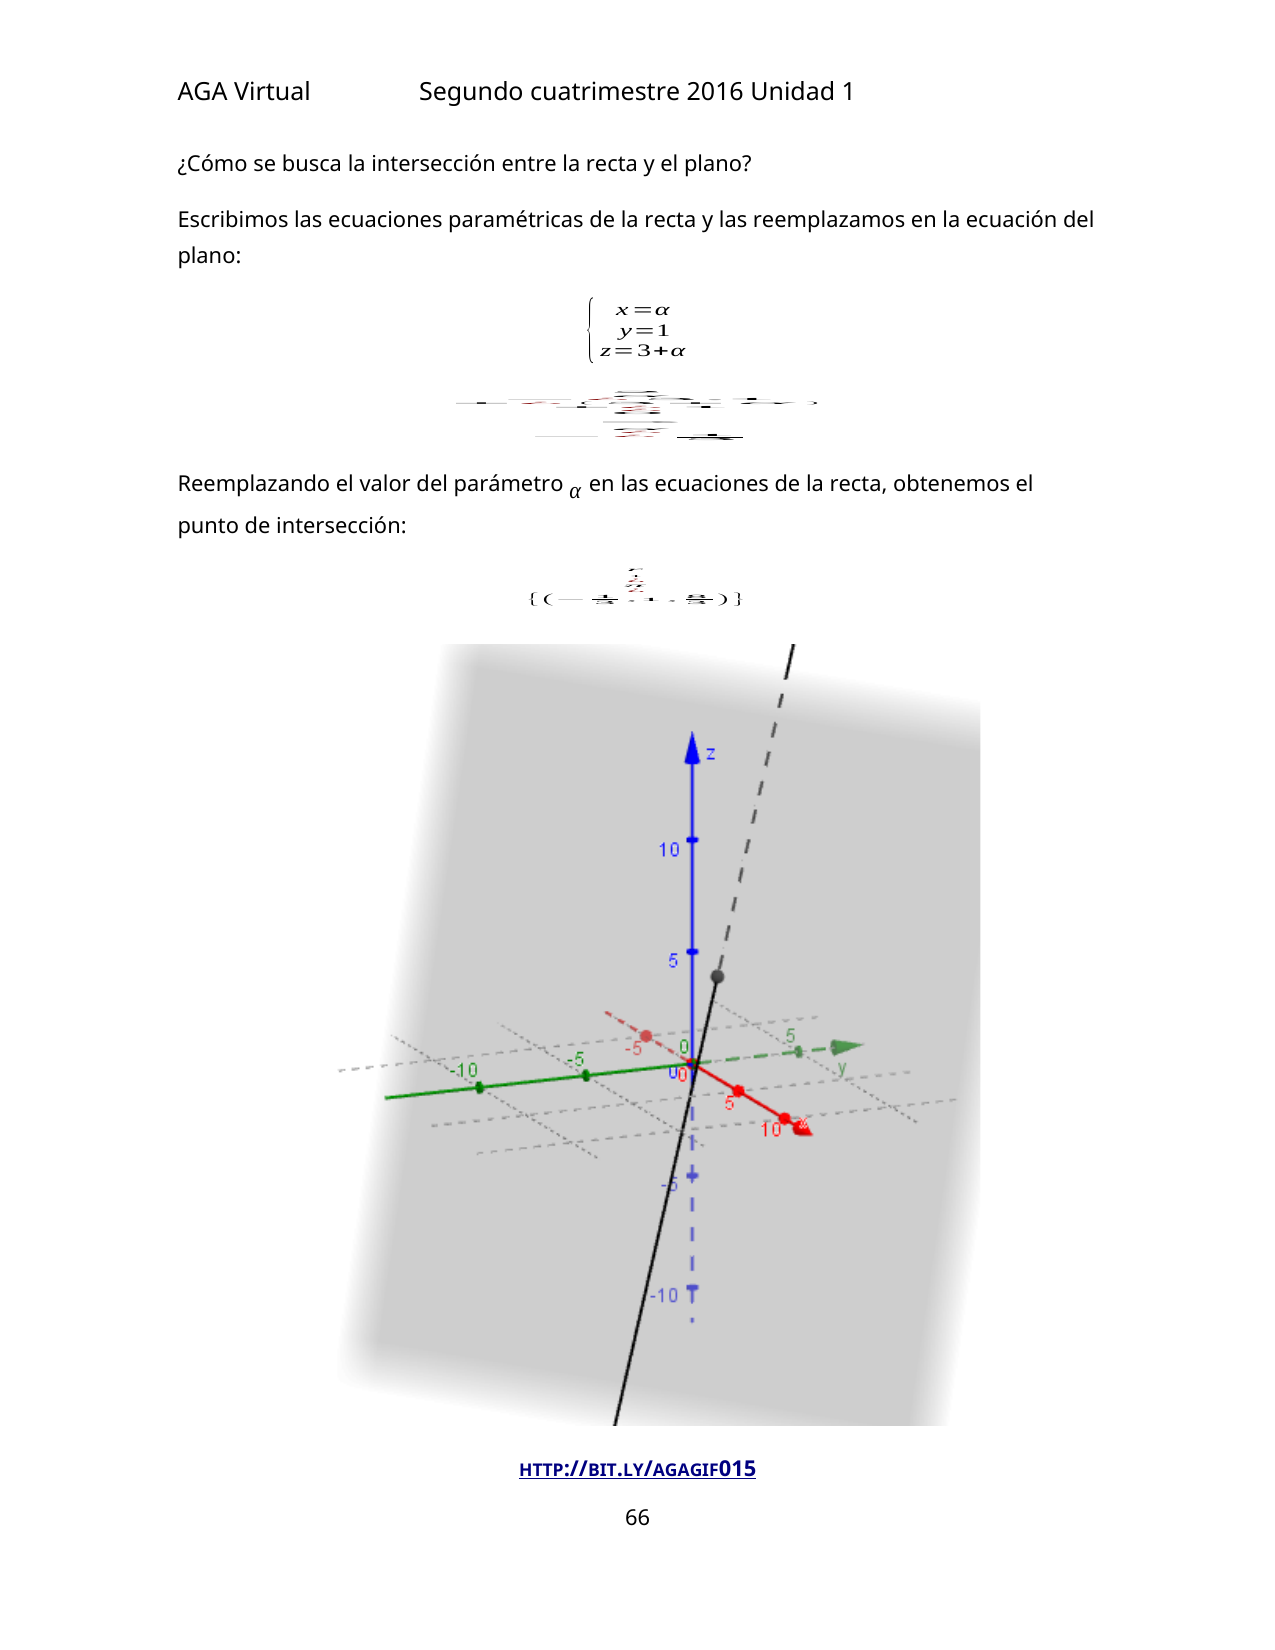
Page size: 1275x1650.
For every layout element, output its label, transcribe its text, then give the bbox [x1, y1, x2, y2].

text Reemplazando el valor del parámetro en las ecuaciones de la recta, obtenemos el punto de intersección: [177, 467, 1098, 540]
text http://bit.ly/agagif015 [177, 1453, 1098, 1482]
text ¿Cómo se busca la intersección entre la recta y el plano? [177, 148, 1098, 177]
text Escribimos las ecuaciones paramétricas de la recta y las reemplazamos en la ecuación del plano: [177, 204, 1098, 270]
